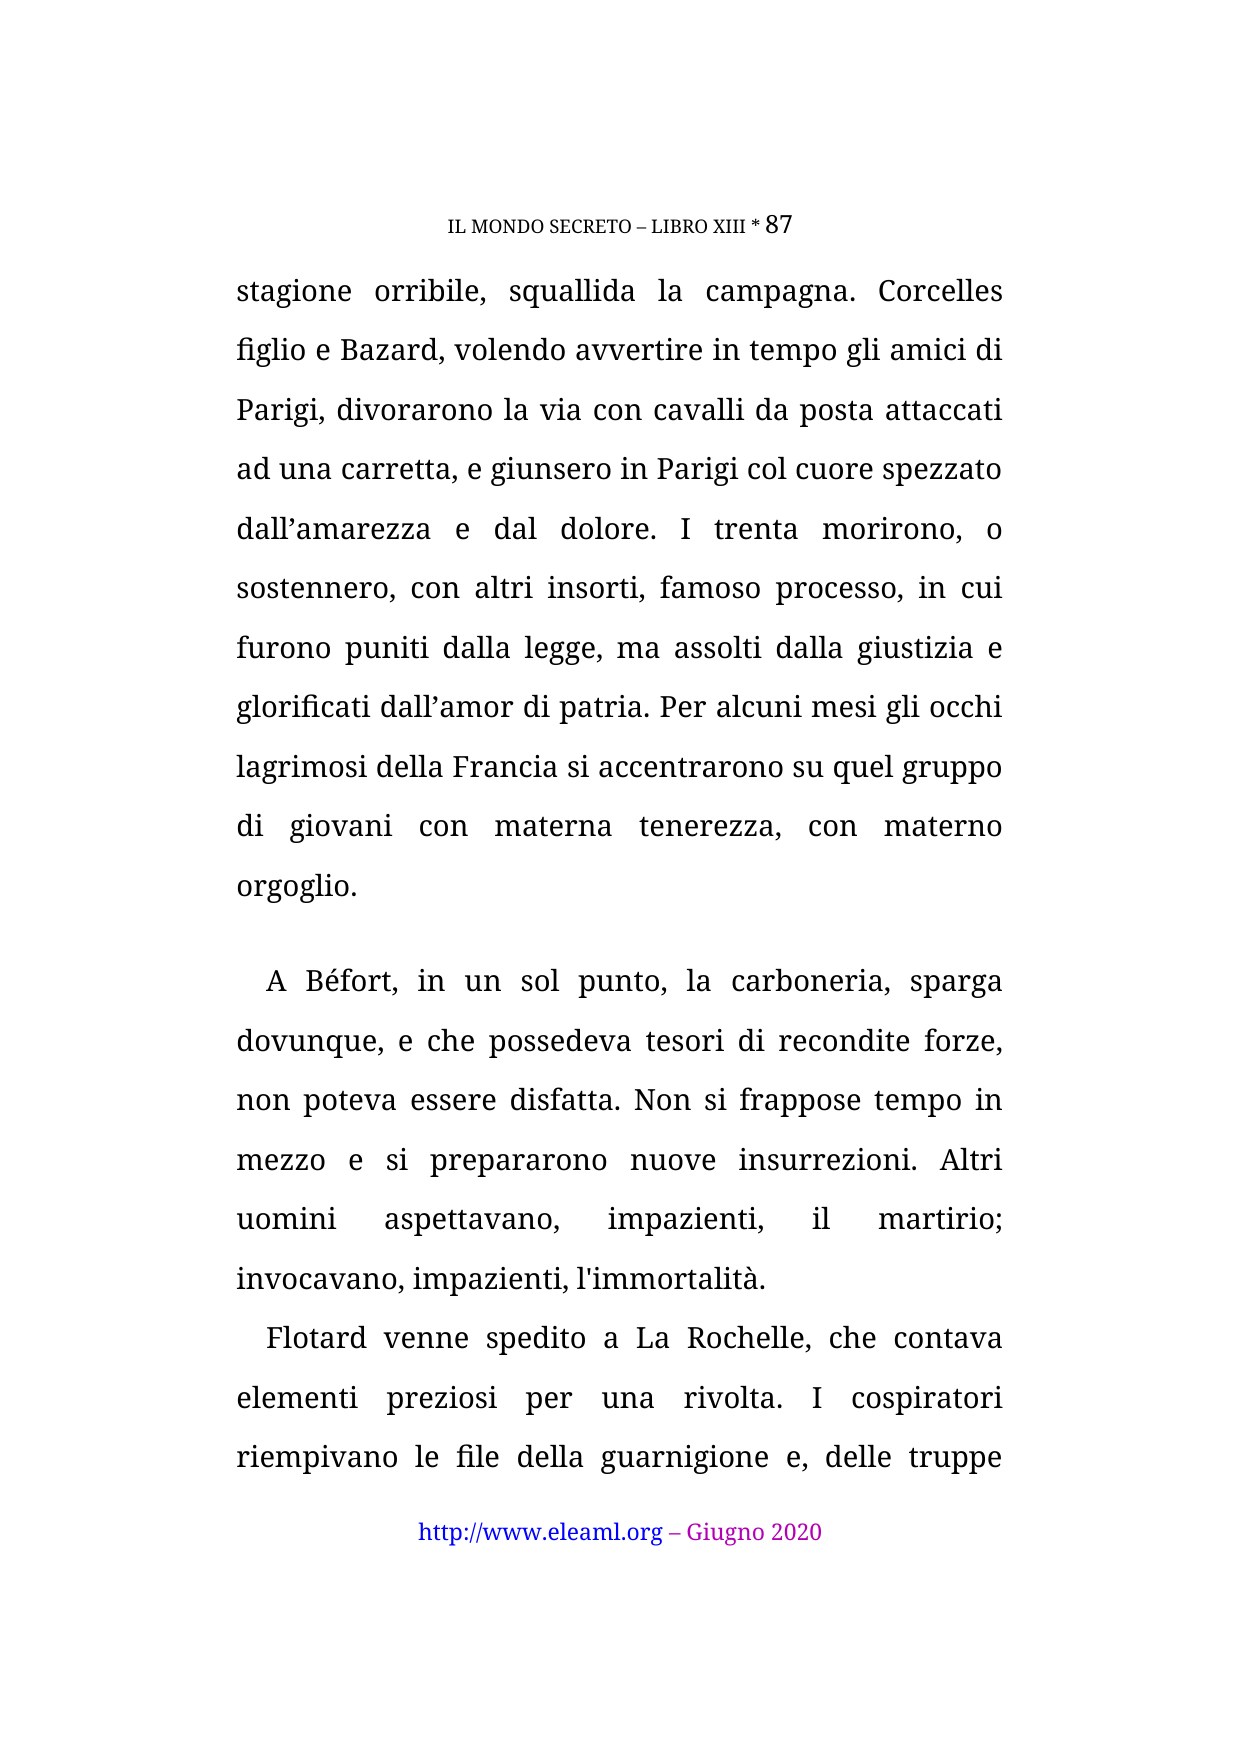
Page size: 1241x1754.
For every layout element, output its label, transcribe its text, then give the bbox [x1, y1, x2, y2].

text Flotard venne spedito a La Rochelle, che contava elementi preziosi per una rivolta. I cospiratori riempivano le file della guarnigione e, delle truppe [236, 1317, 1004, 1476]
text A Béfort, in un sol punto, la carboneria, sparga dovunque, e che possedeva tesori di recondite forze, non poteva essere disfatta. Non si frappose tempo in mezzo e si prepararono nuove insurrezioni. Altri uomini aspettavano, impazienti, il martirio; invocavano, impazienti, l'immortalità. [236, 961, 1004, 1298]
text stagione orribile, squallida la campagna. Corcelles figlio e Bazard, volendo avvertire in tempo gli amici di Parigi, divorarono la via con cavalli da posta attaccati ad una carretta, e giunsero in Parigi col cuore spezzato dall’amarezza e dal dolore. I trenta morirono, o sostennero, con altri insorti, famoso processo, in cui furono puniti dalla legge, ma assolti dalla giustizia e glorificati dall’amor di patria. Per alcuni mesi gli occhi lagrimosi della Francia si accentrarono su quel gruppo di giovani con materna tenerezza, con materno orgoglio. [236, 270, 1004, 905]
